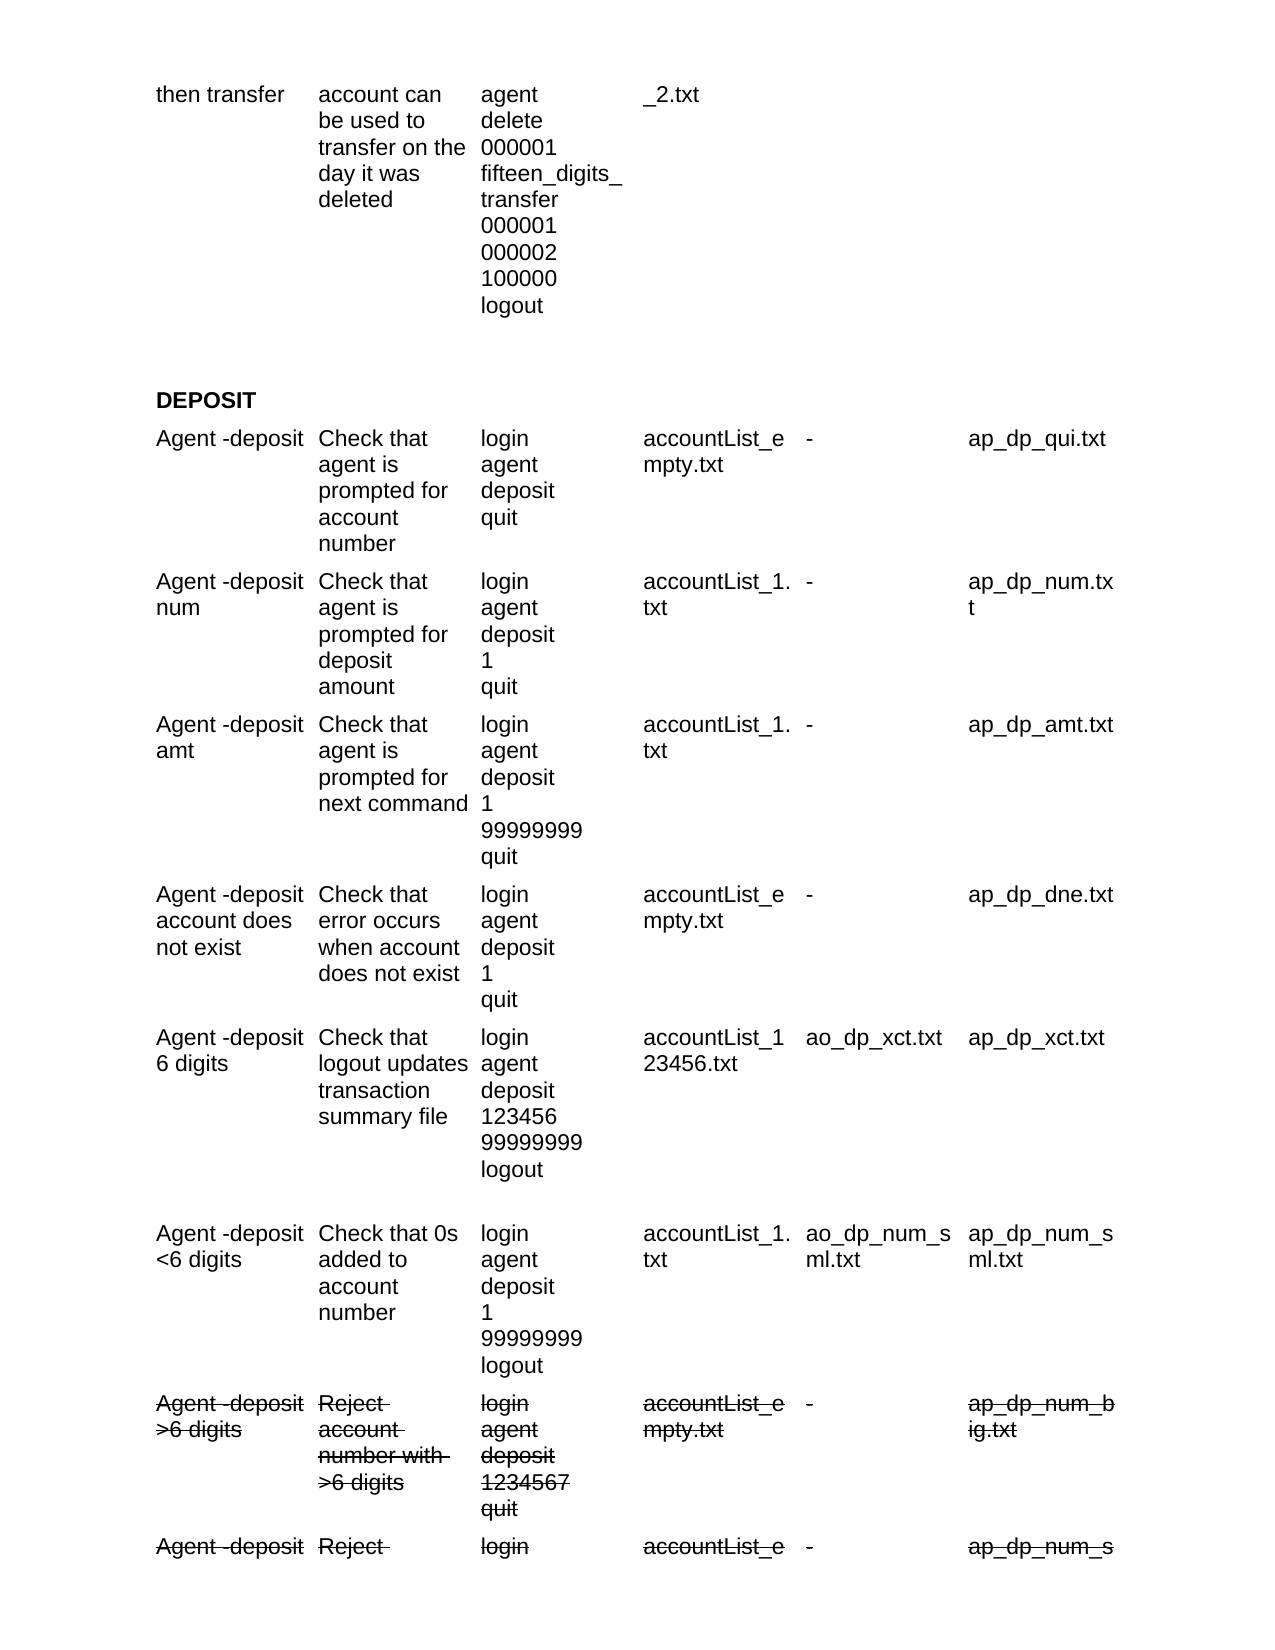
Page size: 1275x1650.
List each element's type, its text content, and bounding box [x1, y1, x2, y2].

table_cell accountList_empty.txt [638, 1384, 800, 1527]
table_cell - [800, 1527, 962, 1565]
table_cell ap_dp_amt.txt [963, 705, 1125, 875]
table_cell - [800, 1384, 962, 1527]
table_cell Agent -deposit [150, 419, 312, 562]
table_cell ap_dp_num_sml.txt [963, 1214, 1125, 1384]
table_cell Reject account number with >6 digits [313, 1384, 475, 1527]
table_cell [800, 75, 962, 324]
table_cell Agent -deposit amt [150, 705, 312, 875]
table_header DEPOSIT [150, 381, 312, 419]
table_cell - [800, 419, 962, 562]
table_cell ao_dp_xct.txt [800, 1018, 962, 1214]
table_cell login agent deposit 1 quit [475, 875, 637, 1018]
table_cell ap_dp_dne.txt [963, 875, 1125, 1018]
table_cell login agent deposit quit [475, 419, 637, 562]
table_cell Check that 0s added to account number [313, 1214, 475, 1384]
table_cell login agent deposit 1 quit [475, 562, 637, 705]
table_header [800, 381, 962, 419]
table_cell ap_dp_xct.txt [963, 1018, 1125, 1214]
table_cell Check that agent is prompted for deposit amount [313, 562, 475, 705]
table_cell Check that logout updates transaction summary file [313, 1018, 475, 1214]
table_cell accountList_1.txt [638, 705, 800, 875]
table_cell Agent -deposit <6 digits [150, 1214, 312, 1384]
table_cell ap_dp_num_big.txt [963, 1384, 1125, 1527]
table_cell _2.txt [638, 75, 800, 324]
table_cell accountList_1.txt [638, 1214, 800, 1384]
table_cell Agent -deposit 6 digits [150, 1018, 312, 1214]
table_cell Check that agent is prompted for account number [313, 419, 475, 562]
table_cell Agent -deposit num [150, 562, 312, 705]
table_cell agent delete 000001 fifteen_digits_ transfer 000001 000002 100000 logout [475, 75, 637, 324]
table_cell Reject [313, 1527, 475, 1565]
table_cell accountList_e [638, 1527, 800, 1565]
table_header [963, 381, 1125, 419]
table_cell - [800, 705, 962, 875]
table_cell ap_dp_qui.txt [963, 419, 1125, 562]
table_cell [963, 75, 1125, 324]
table_cell accountList_empty.txt [638, 419, 800, 562]
table_header [638, 381, 800, 419]
table_cell account can be used to transfer on the day it was deleted [313, 75, 475, 324]
table_cell Agent -deposit [150, 1527, 312, 1565]
table_cell login agent deposit 123456 99999999 logout [475, 1018, 637, 1214]
table_cell Agent -deposit account does not exist [150, 875, 312, 1018]
table_header [475, 381, 637, 419]
table_cell - [800, 875, 962, 1018]
table_cell ap_dp_num.txt [963, 562, 1125, 705]
table_cell login agent deposit 1 99999999 quit [475, 705, 637, 875]
table_cell login agent deposit 1 99999999 logout [475, 1214, 637, 1384]
table_cell login [475, 1527, 637, 1565]
table_cell then transfer [150, 75, 312, 324]
table_cell Check that agent is prompted for next command [313, 705, 475, 875]
table_cell Check that error occurs when account does not exist [313, 875, 475, 1018]
table_cell Agent -deposit >6 digits [150, 1384, 312, 1527]
table_cell ao_dp_num_sml.txt [800, 1214, 962, 1384]
table_cell login agent deposit 1234567 quit [475, 1384, 637, 1527]
table_cell accountList_1.txt [638, 562, 800, 705]
table_cell accountList_empty.txt [638, 875, 800, 1018]
table_cell accountList_123456.txt [638, 1018, 800, 1214]
table_header [313, 381, 475, 419]
table_cell ap_dp_num_s [963, 1527, 1125, 1565]
table_cell - [800, 562, 962, 705]
